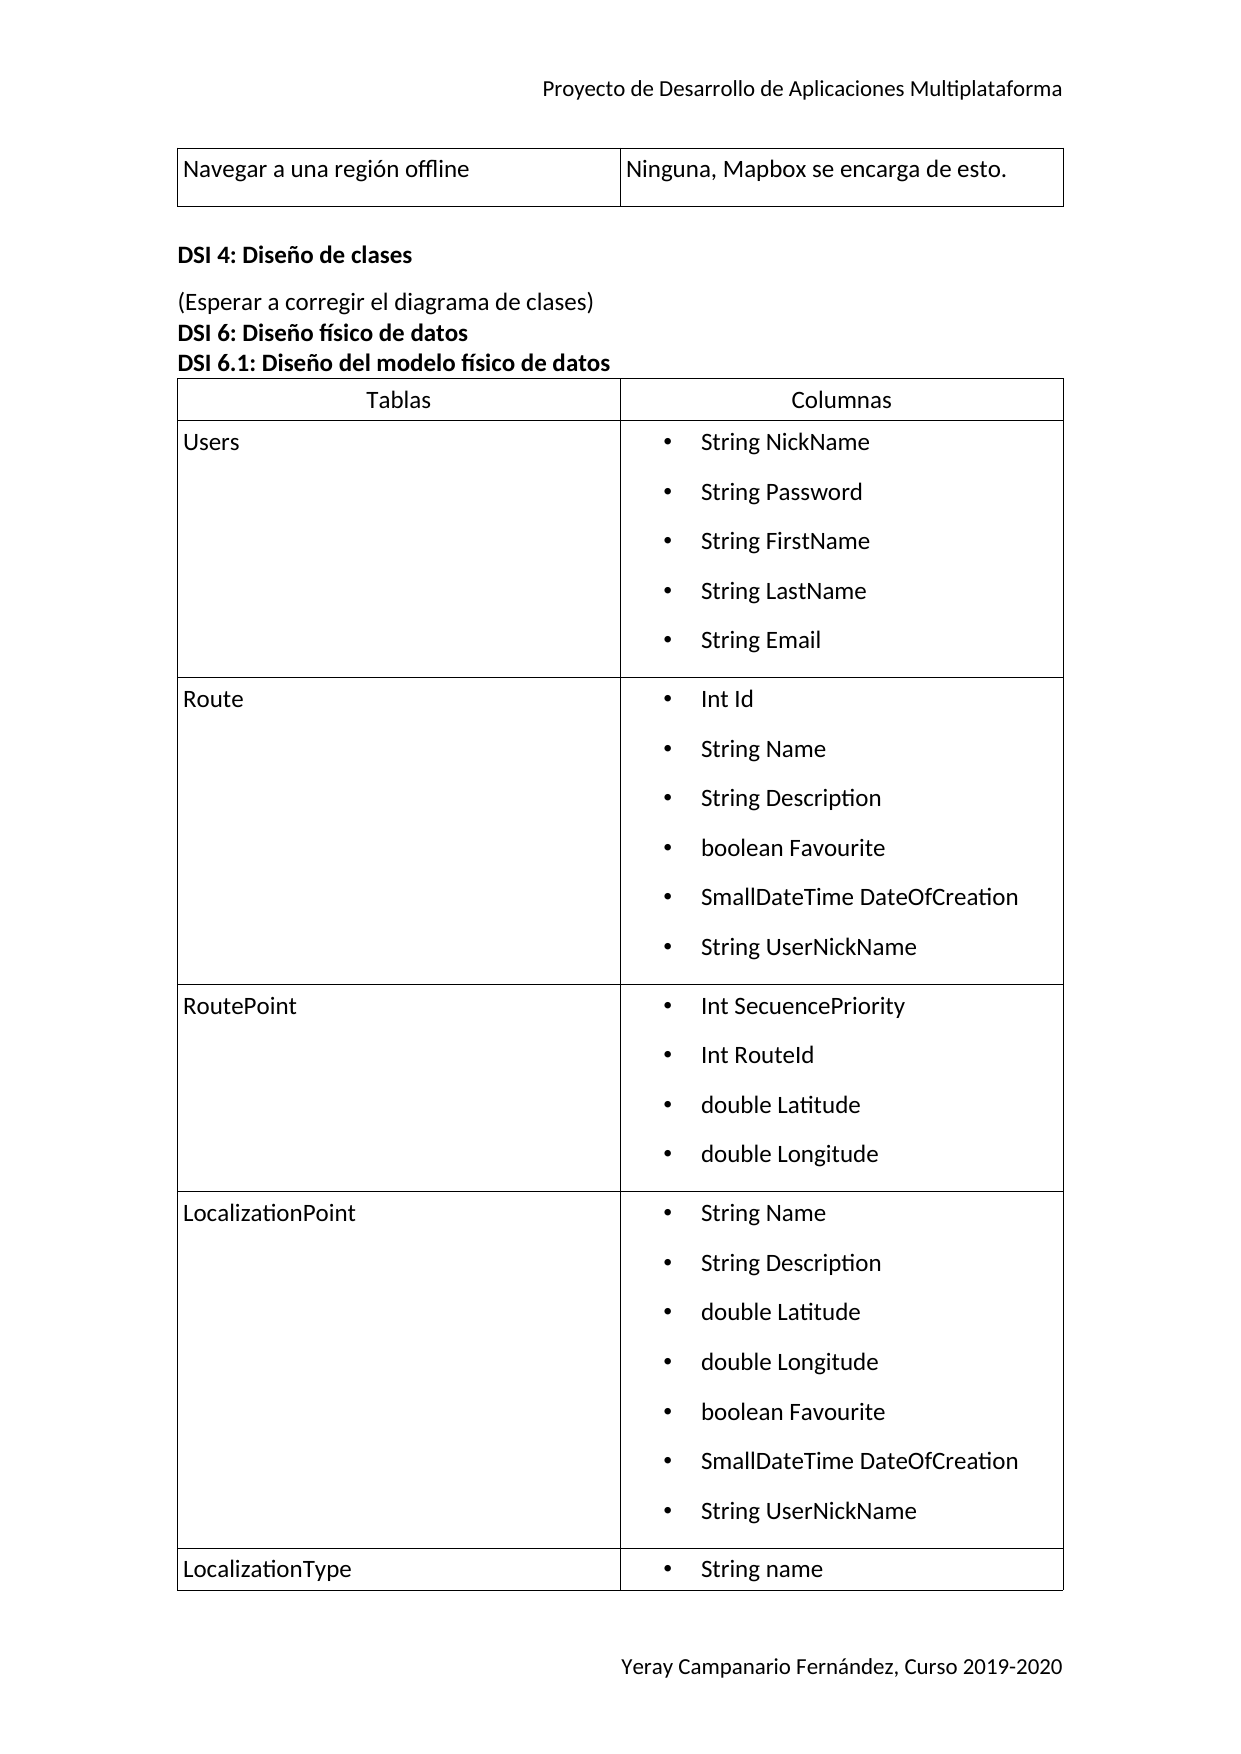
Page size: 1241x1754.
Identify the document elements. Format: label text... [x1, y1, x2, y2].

text DSI 6.1: Diseño del modelo físico de datos [177, 348, 1063, 378]
table_header Columnas [621, 379, 1063, 420]
text (Esperar a corregir el diagrama de clases) [177, 287, 1063, 317]
table_cell String name [621, 1549, 1063, 1590]
table_cell Navegar a una región offline [178, 149, 620, 206]
table_cell String Name String Description double Latitude double Longitude boolean Favourite SmallDateTime DateOfCreation String UserNickName [621, 1192, 1063, 1548]
table_cell Users [178, 421, 620, 677]
table_cell LocalizationPoint [178, 1192, 620, 1548]
table_cell String NickName String Password String FirstName String LastName String Email [621, 421, 1063, 677]
text DSI 4: Diseño de clases [177, 239, 1063, 270]
table_cell Ninguna, Mapbox se encarga de esto. [621, 149, 1063, 206]
table_cell Int SecuencePriority Int RouteId double Latitude double Longitude [621, 985, 1063, 1191]
table_cell Int Id String Name String Description boolean Favourite SmallDateTime DateOfCreation String UserNickName [621, 678, 1063, 984]
table_cell LocalizationType [178, 1549, 620, 1590]
table_header Tablas [178, 379, 620, 420]
table_cell Route [178, 678, 620, 984]
text DSI 6: Diseño físico de datos [177, 317, 1063, 348]
table_cell RoutePoint [178, 985, 620, 1191]
